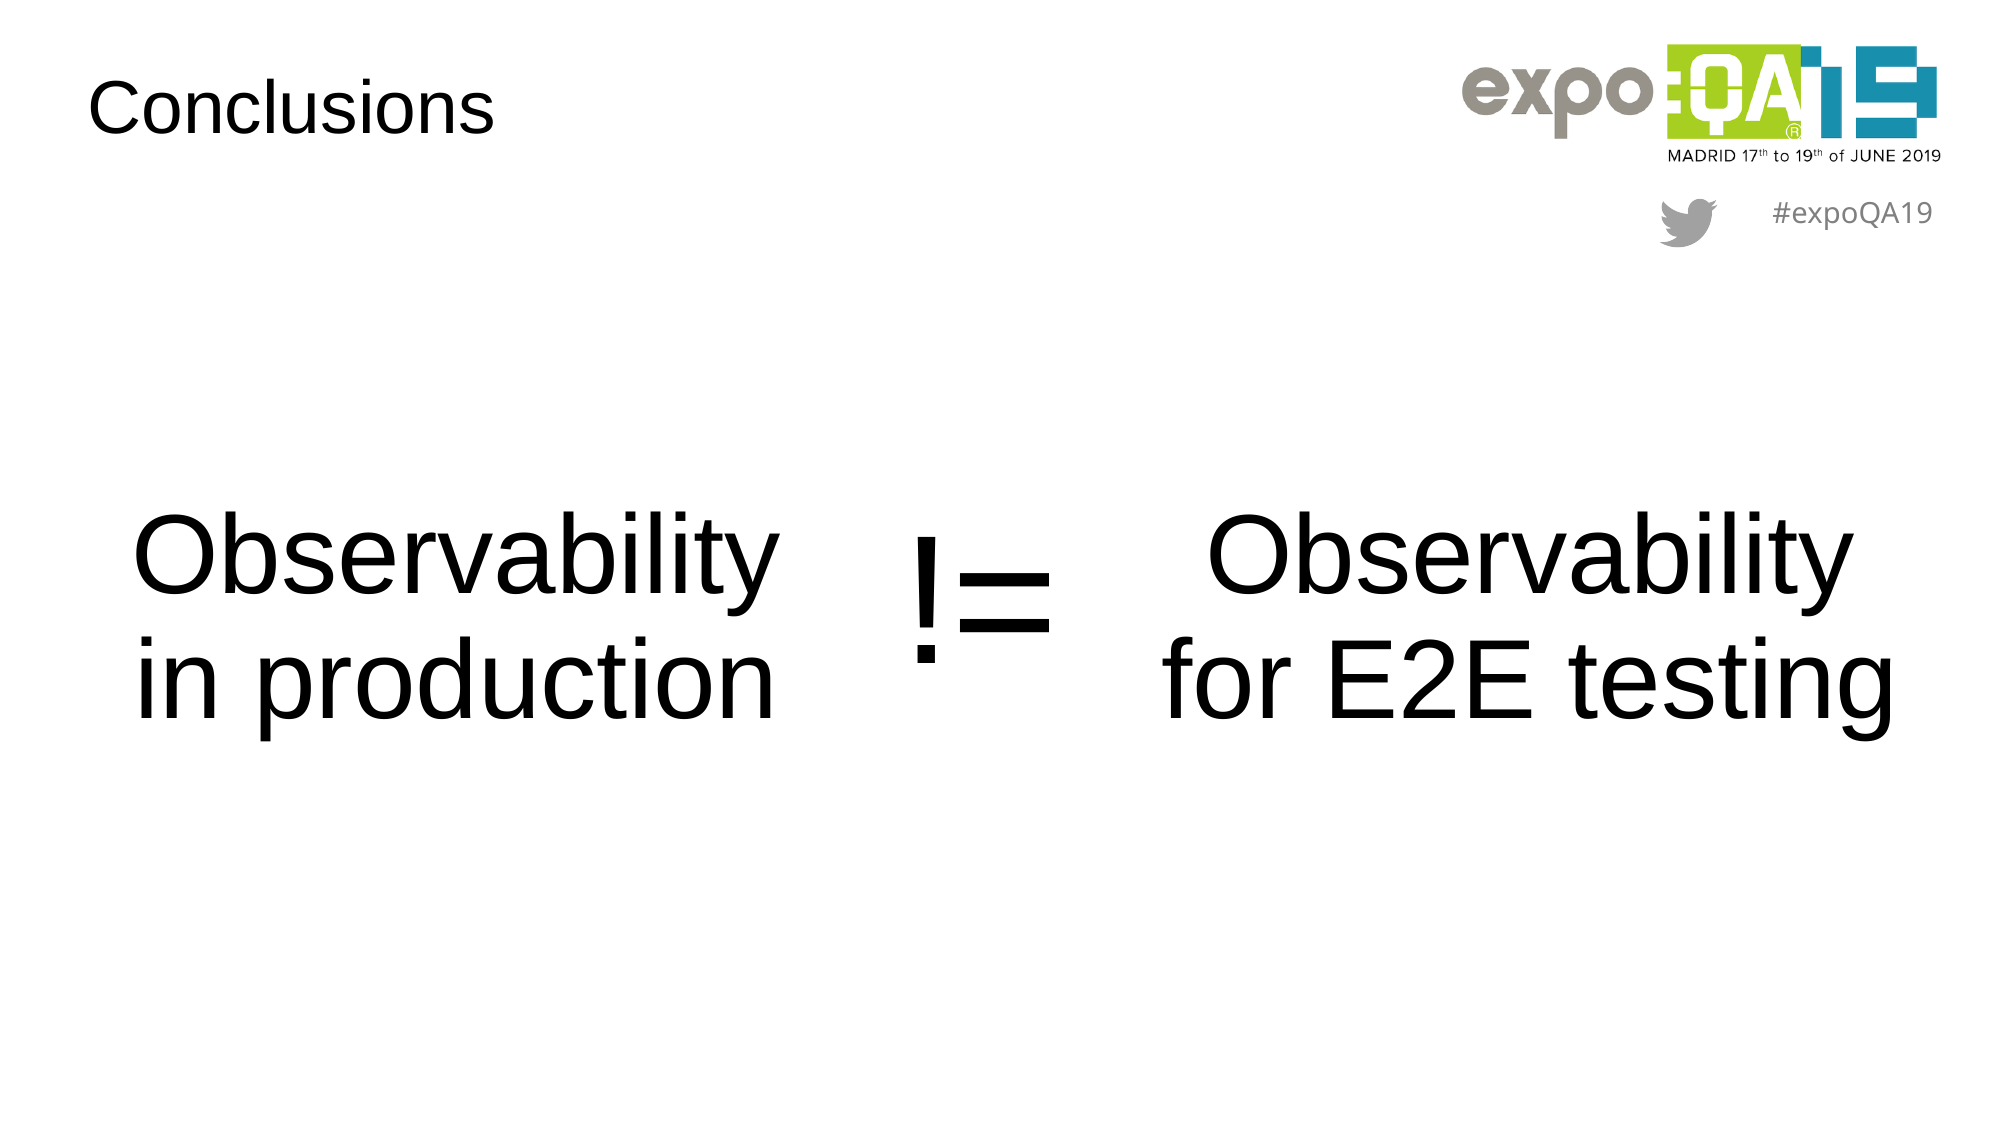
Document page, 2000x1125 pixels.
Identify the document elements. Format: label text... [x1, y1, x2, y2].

picture [1429, 37, 1948, 165]
picture [1659, 193, 1718, 253]
text_box Observability in production [76, 484, 836, 876]
text_box Observability for E2E testing [1141, 484, 1920, 876]
title Conclusions [72, 54, 1277, 164]
text_box != [886, 490, 1102, 915]
